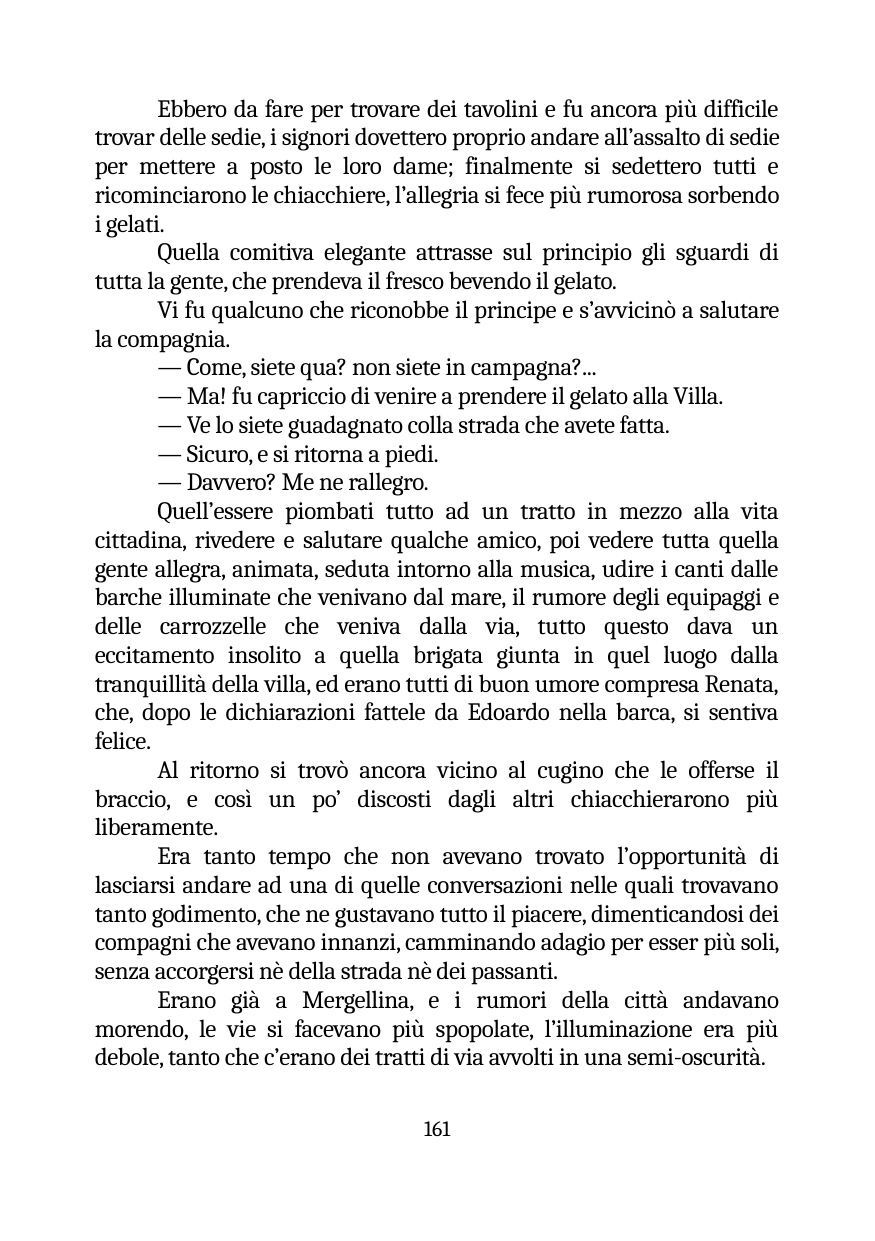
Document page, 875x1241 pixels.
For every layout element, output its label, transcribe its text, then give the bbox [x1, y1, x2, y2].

text Vi fu qualcuno che riconobbe il principe e s’avvicinò a salutare la compagnia. [94, 296, 779, 353]
text Quell’essere piombati tutto ad un tratto in mezzo alla vita cittadina, rivedere e salutare qualche amico, poi vedere tutta quella gente allegra, animata, seduta intorno alla musica, udire i canti dalle barche illuminate che venivano dal mare, il rumore degli equipaggi e delle carrozzelle che veniva dalla via, tutto questo dava un eccitamento insolito a quella brigata giunta in quel luogo dalla tranquillità della villa, ed erano tutti di buon umore compresa Renata, che, dopo le dichiarazioni fattele da Edoardo nella barca, si sentiva felice. [94, 497, 779, 756]
text Erano già a Mergellina, e i rumori della città andavano morendo, le vie si facevano più spopolate, l’illuminazione era più debole, tanto che c’erano dei tratti di via avvolti in una semi-oscurità. [94, 986, 779, 1072]
text — Ma! fu capriccio di venire a prendere il gelato alla Villa. [94, 382, 779, 411]
text — Sicuro, e si ritorna a piedi. [94, 439, 779, 468]
text — Davvero? Me ne rallegro. [94, 468, 779, 497]
text Ebbero da fare per trovare dei tavolini e fu ancora più difficile trovar delle sedie, i signori dovettero proprio andare all’assalto di sedie per mettere a posto le loro dame; finalmente si sedettero tutti e ricominciarono le chiacchiere, l’allegria si fece più rumorosa sorbendo i gelati. [94, 94, 779, 238]
text Era tanto tempo che non avevano trovato l’opportunità di lasciarsi andare ad una di quelle conversazioni nelle quali trovavano tanto godimento, che ne gustavano tutto il piacere, dimenticandosi dei compagni che avevano innanzi, camminando adagio per esser più soli, senza accorgersi nè della strada nè dei passanti. [94, 842, 779, 986]
text Al ritorno si trovò ancora vicino al cugino che le offerse il braccio, e così un po’ discosti dagli altri chiacchierarono più liberamente. [94, 756, 779, 842]
text Quella comitiva elegante attrasse sul principio gli sguardi di tutta la gente, che prendeva il fresco bevendo il gelato. [94, 238, 779, 296]
text — Come, siete qua? non siete in campagna?... [94, 353, 779, 382]
text — Ve lo siete guadagnato colla strada che avete fatta. [94, 411, 779, 439]
